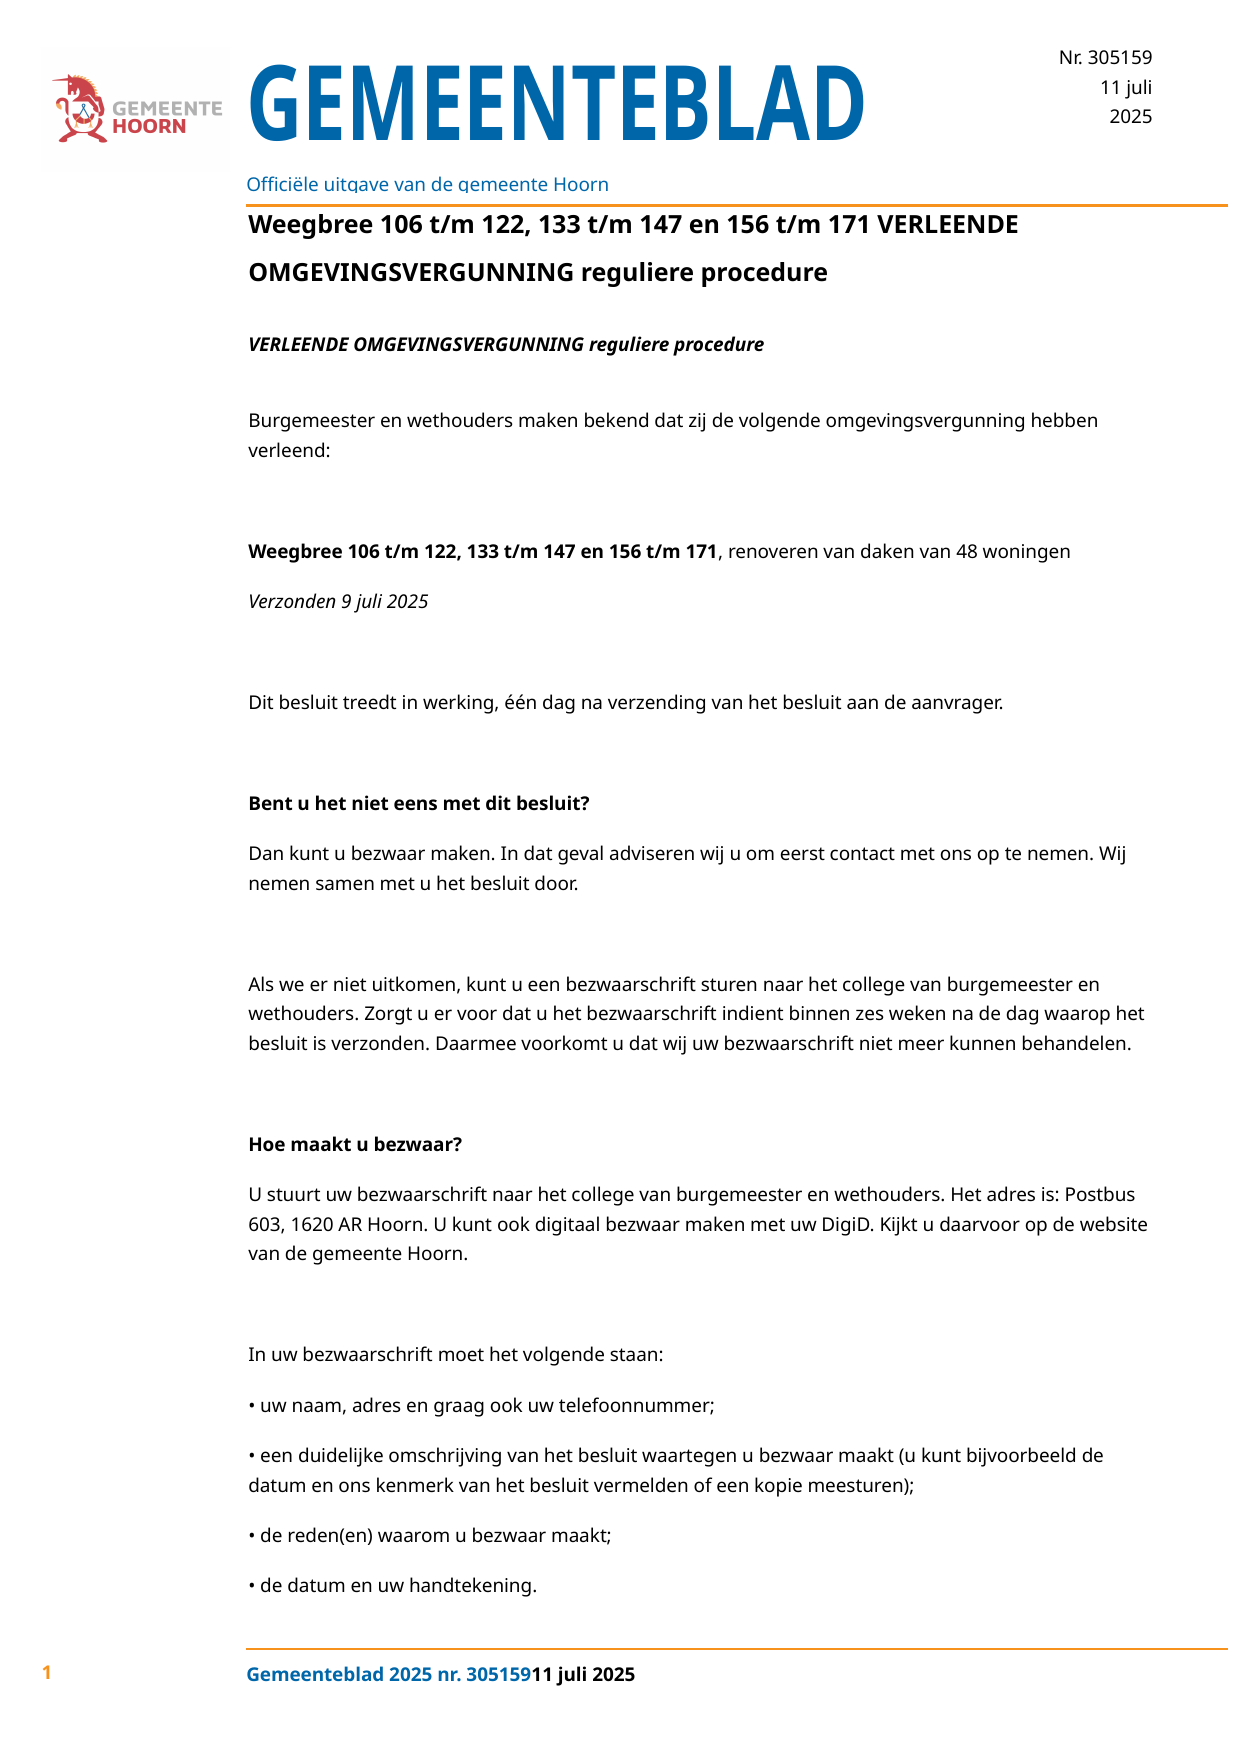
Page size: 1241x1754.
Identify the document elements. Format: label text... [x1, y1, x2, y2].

text Dit besluit treedt in werking, één dag na verzending van het besluit aan de aanvrager. [248, 689, 1152, 715]
text Weegbree 106 t/m 122, 133 t/m 147 en 156 t/m 171, renoveren van daken van 48 woningen [248, 538, 1152, 564]
text • de reden(en) waarom u bezwaar maakt; [248, 1522, 1152, 1548]
text In uw bezwaarschrift moet het volgende staan: [248, 1341, 1152, 1367]
picture [41, 47, 231, 172]
text • uw naam, adres en graag ook uw telefoonnummer; [248, 1392, 1152, 1417]
text • een duidelijke omschrijving van het besluit waartegen u bezwaar maakt (u kunt bijvoorbeeld de datum en ons kenmerk van het besluit vermelden of een kopie meesturen); [248, 1442, 1152, 1497]
text Hoe maakt u bezwaar? [248, 1131, 1152, 1157]
text Bent u het niet eens met dit besluit? [248, 790, 1152, 816]
text • de datum en uw handtekening. [248, 1573, 1152, 1598]
text VERLEENDE OMGEVINGSVERGUNNING reguliere procedure [248, 331, 1152, 357]
text Als we er niet uitkomen, kunt u een bezwaarschrift sturen naar het college van burgemeester en wethouders. Zorgt u er voor dat u het bezwaarschrift indient binnen zes weken na de dag waarop het besluit is verzonden. Daarmee voorkomt u dat wij uw bezwaarschrift niet meer kunnen behandelen. [248, 971, 1152, 1056]
text Verzonden 9 juli 2025 [248, 588, 1152, 614]
text Dan kunt u bezwaar maken. In dat geval adviseren wij u om eerst contact met ons op te nemen. Wij nemen samen met u het besluit door. [248, 841, 1152, 896]
text U stuurt uw bezwaarschrift naar het college van burgemeester en wethouders. Het adres is: Postbus 603, 1620 AR Hoorn. U kunt ook digitaal bezwaar maken met uw DigiD. Kijkt u daarvoor op de website van de gemeente Hoorn. [248, 1181, 1152, 1266]
text Burgemeester en wethouders maken bekend dat zij de volgende omgevingsvergunning hebben verleend: [248, 408, 1152, 463]
text Weegbree 106 t/m 122, 133 t/m 147 en 156 t/m 171 VERLEENDE OMGEVINGSVERGUNNING reguliere procedure [248, 207, 1152, 288]
